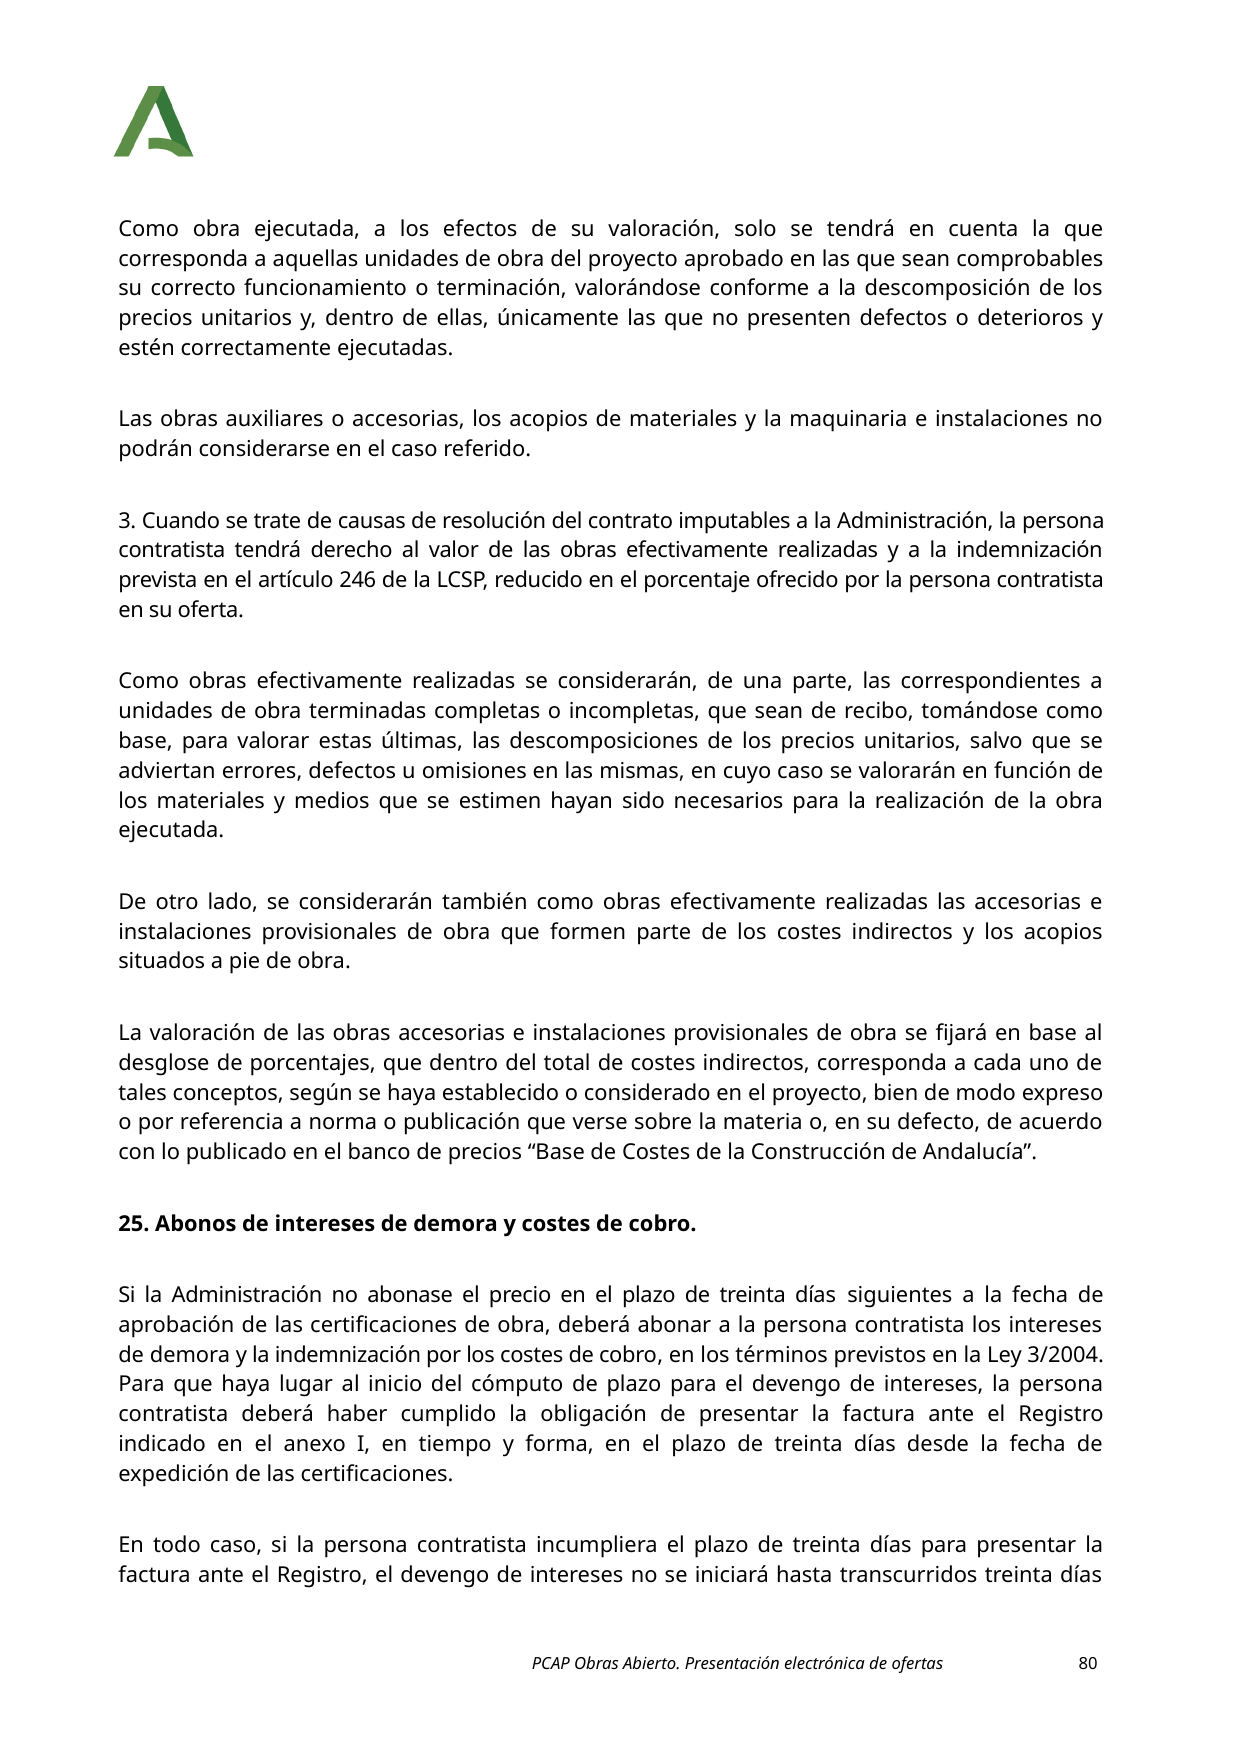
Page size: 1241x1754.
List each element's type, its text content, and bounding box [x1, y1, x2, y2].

text De otro lado, se considerarán también como obras efectivamente realizadas las accesorias e instalaciones provisionales de obra que formen parte de los costes indirectos y los acopios situados a pie de obra. [118, 886, 1104, 975]
text Como obra ejecutada, a los efectos de su valoración, solo se tendrá en cuenta la que corresponda a aquellas unidades de obra del proyecto aprobado en las que sean comprobables su correcto funcionamiento o terminación, valorándose conforme a la descomposición de los precios unitarios y, dentro de ellas, únicamente las que no presenten defectos o deterioros y estén correctamente ejecutadas. [118, 213, 1104, 362]
text Las obras auxiliares o accesorias, los acopios de materiales y la maquinaria e instalaciones no podrán considerarse en el caso referido. [118, 403, 1104, 463]
text La valoración de las obras accesorias e instalaciones provisionales de obra se fijará en base al desglose de porcentajes, que dentro del total de costes indirectos, corresponda a cada uno de tales conceptos, según se haya establecido o considerado en el proyecto, bien de modo expreso o por referencia a norma o publicación que verse sobre la materia o, en su defecto, de acuerdo con lo publicado en el banco de precios “Base de Costes de la Construcción de Andalucía”. [118, 1017, 1104, 1166]
text Como obras efectivamente realizadas se considerarán, de una parte, las correspondientes a unidades de obra terminadas completas o incompletas, que sean de recibo, tomándose como base, para valorar estas últimas, las descomposiciones de los precios unitarios, salvo que se adviertan errores, defectos u omisiones en las mismas, en cuyo caso se valorarán en función de los materiales y medios que se estimen hayan sido necesarios para la realización de la obra ejecutada. [118, 665, 1104, 844]
text 25. Abonos de intereses de demora y costes de cobro. [118, 1207, 1104, 1237]
text En todo caso, si la persona contratista incumpliera el plazo de treinta días para presentar la factura ante el Registro, el devengo de intereses no se iniciará hasta transcurridos treinta días [118, 1529, 1104, 1589]
text 3. Cuando se trate de causas de resolución del contrato imputables a la Administración, la persona contratista tendrá derecho al valor de las obras efectivamente realizadas y a la indemnización prevista en el artículo 246 de la LCSP, reducido en el porcentaje ofrecido por la persona contratista en su oferta. [118, 504, 1104, 624]
picture [109, 81, 198, 161]
text Si la Administración no abonase el precio en el plazo de treinta días siguientes a la fecha de aprobación de las certificaciones de obra, deberá abonar a la persona contratista los intereses de demora y la indemnización por los costes de cobro, en los términos previstos en la Ley 3/2004. Para que haya lugar al inicio del cómputo de plazo para el devengo de intereses, la persona contratista deberá haber cumplido la obligación de presentar la factura ante el Registro indicado en el anexo I, en tiempo y forma, en el plazo de treinta días desde la fecha de expedición de las certificaciones. [118, 1279, 1104, 1487]
